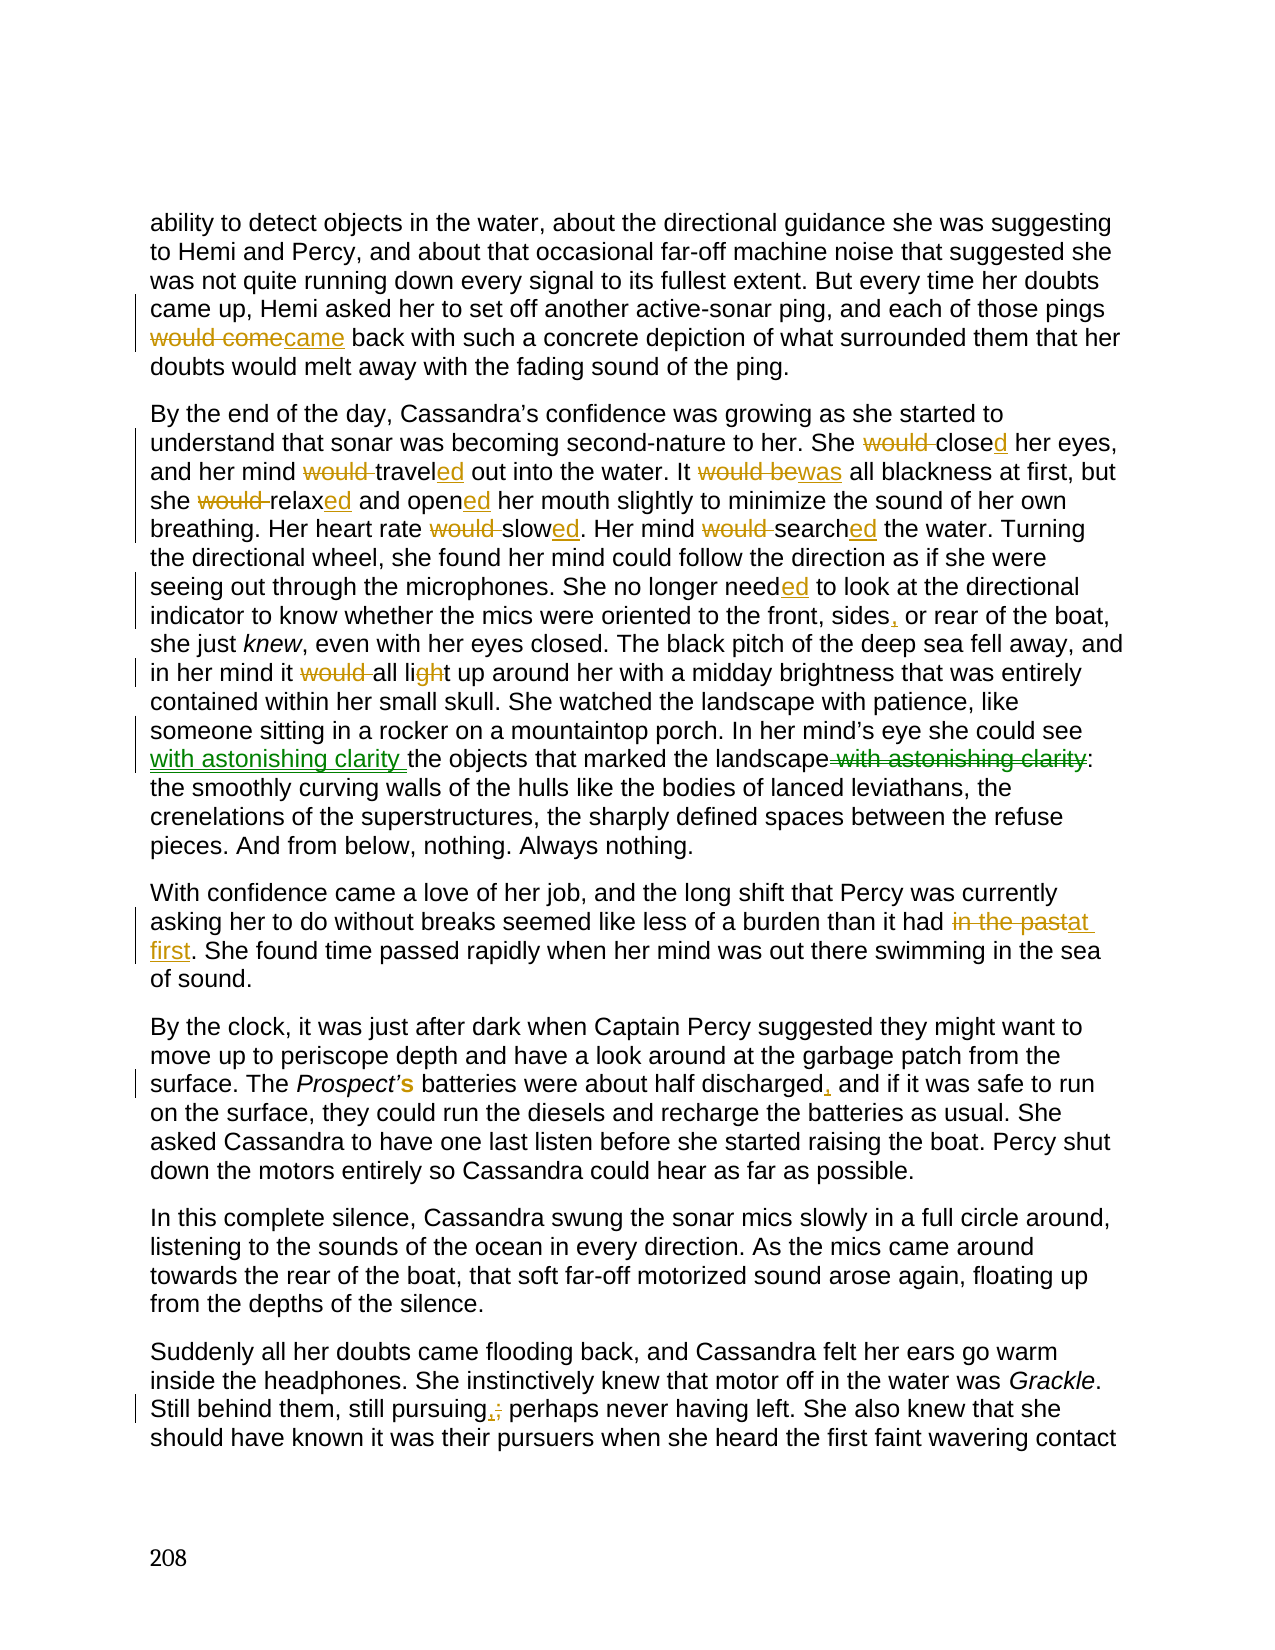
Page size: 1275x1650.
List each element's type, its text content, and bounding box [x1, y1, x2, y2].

text ability to detect objects in the water, about the directional guidance she was suggesting to Hemi and Percy, and about that occasional far-off machine noise that suggested she was not quite running down every signal to its fullest extent. But every time her doubts came up, Hemi asked her to set off another active-sonar ping, and each of those pings came back with such a concrete depiction of what surrounded them that her doubts would melt away with the fading sound of the ping. [150, 208, 1125, 381]
text With confidence came a love of her job, and the long shift that Percy was currently asking her to do without breaks seemed like less of a burden than it had at first. She found time passed rapidly when her mind was out there swimming in the sea of sound. [150, 878, 1125, 993]
text By the end of the day, Cassandra’s confidence was growing as she started to understand that sonar was becoming second-nature to her. She closed her eyes, and her mind traveled out into the water. It was all blackness at first, but she relaxed and opened her mouth slightly to minimize the sound of her own breathing. Her heart rate slowed. Her mind searched the water. Turning the directional wheel, she found her mind could follow the direction as if she were seeing out through the microphones. She no longer needed to look at the directional indicator to know whether the mics were oriented to the front, sides, or rear of the boat, she just knew, even with her eyes closed. The black pitch of the deep sea fell away, and in her mind it all lit up around her with a midday brightness that was entirely contained within her small skull. She watched the landscape with patience, like someone sitting in a rocker on a mountaintop porch. In her mind’s eye she could see with astonishing clarity the objects that marked the landscape: the smoothly curving walls of the hulls like the bodies of lanced leviathans, the crenelations of the superstructures, the sharply defined spaces between the refuse pieces. And from below, nothing. Always nothing. [150, 399, 1125, 859]
text By the clock, it was just after dark when Captain Percy suggested they might want to move up to periscope depth and have a look around at the garbage patch from the surface. The Prospect’s batteries were about half discharged, and if it was safe to run on the surface, they could run the diesels and recharge the batteries as usual. She asked Cassandra to have one last listen before she started raising the boat. Percy shut down the motors entirely so Cassandra could hear as far as possible. [150, 1012, 1125, 1184]
text In this complete silence, Cassandra swung the sonar mics slowly in a full circle around, listening to the sounds of the ocean in every direction. As the mics came around towards the rear of the boat, that soft far-off motorized sound arose again, floating up from the depths of the silence. [150, 1203, 1125, 1318]
text Suddenly all her doubts came flooding back, and Cassandra felt her ears go warm inside the headphones. She instinctively knew that motor off in the water was Grackle. Still behind them, still pursuing, perhaps never having left. She also knew that she should have known it was their pursuers when she heard the first faint wavering contact [150, 1337, 1125, 1452]
